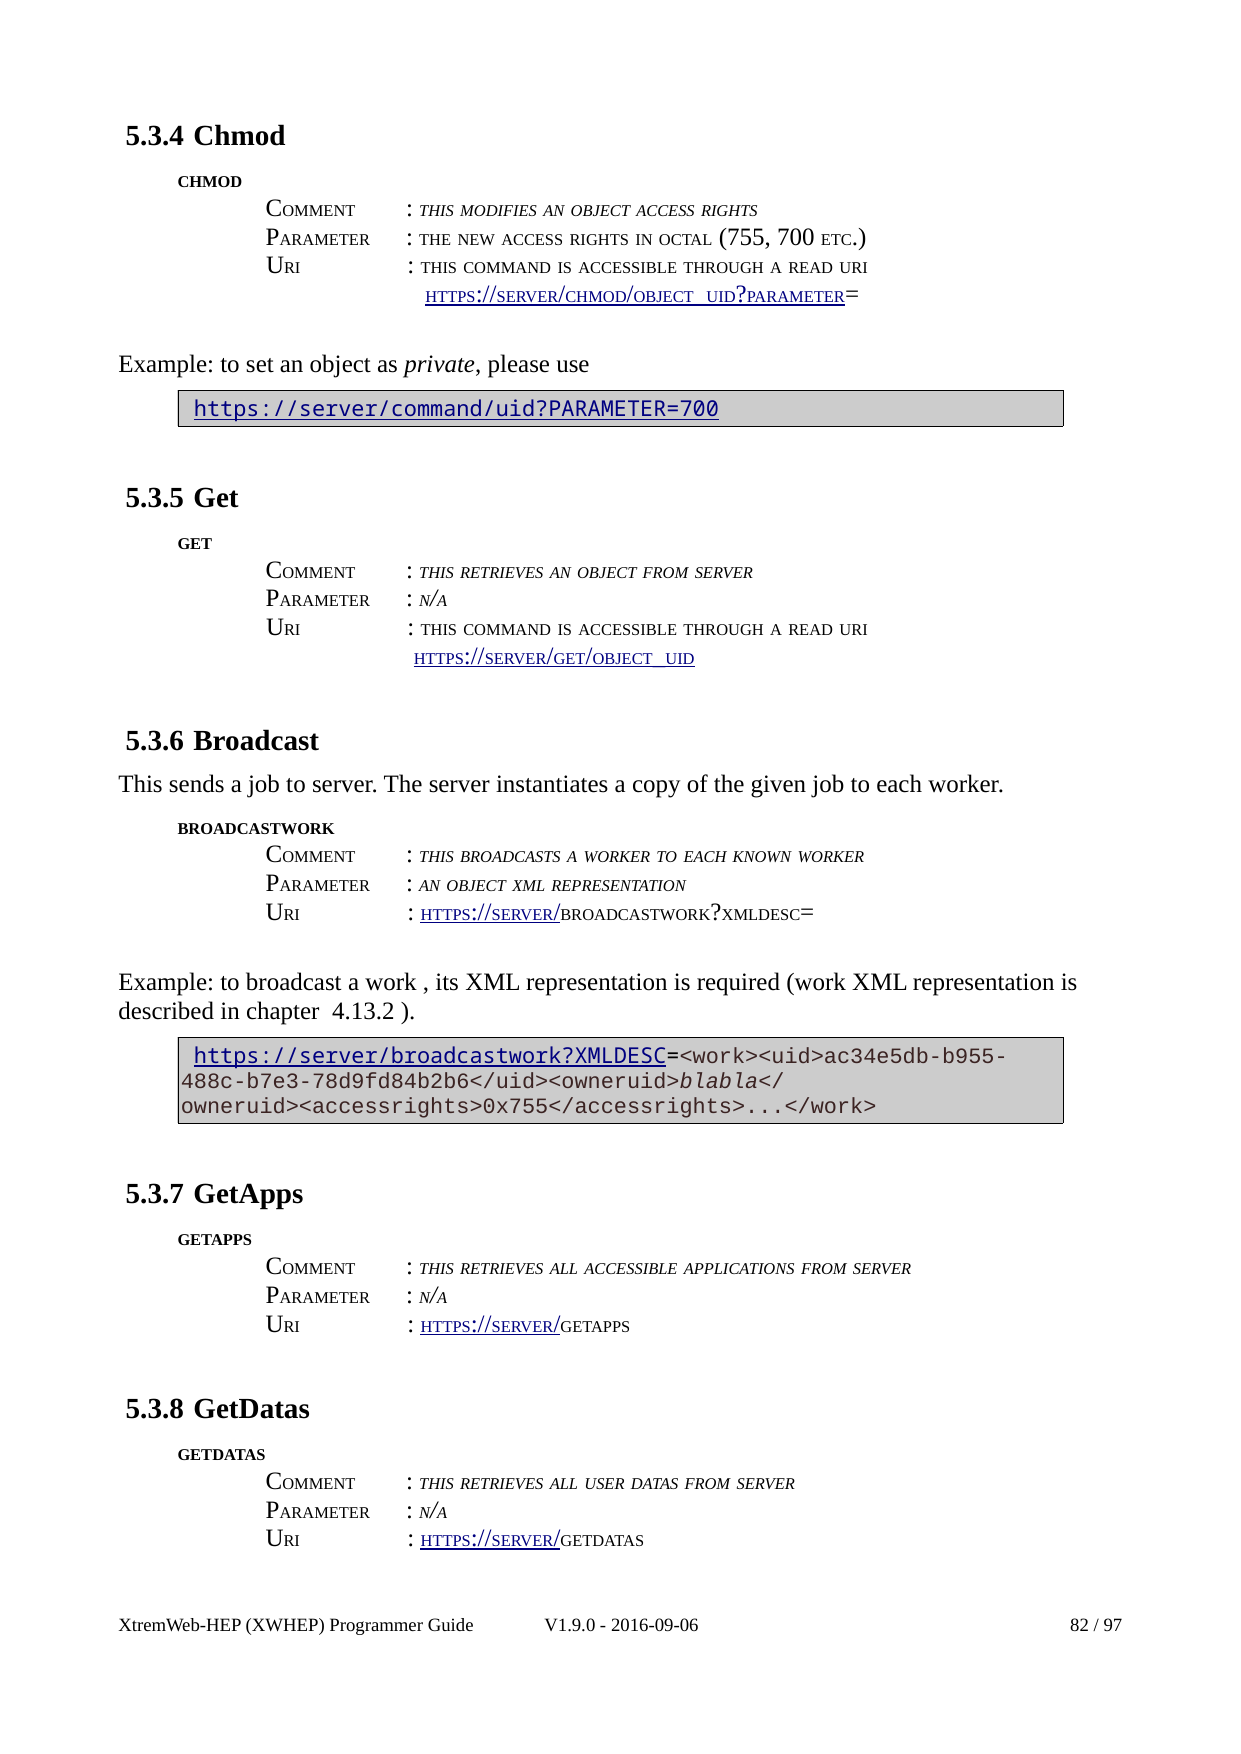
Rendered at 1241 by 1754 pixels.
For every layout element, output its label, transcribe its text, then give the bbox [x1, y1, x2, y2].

text getdatas [177, 1437, 1122, 1466]
subtitle GetApps [118, 1176, 1122, 1210]
text Parameter : the new access rights in octal (755, 700 etc.) [265, 222, 1122, 250]
text Example: to set an object as private, please use [118, 349, 1122, 378]
subtitle GetDatas [118, 1391, 1122, 1425]
text getapps [177, 1222, 1122, 1251]
text Parameter : n/a [265, 1280, 1122, 1309]
text Comment : this retrieves all user datas from server [265, 1466, 1122, 1495]
text Comment : this modifies an object access rights [265, 193, 1122, 222]
text https://server/chmod/object_uid?parameter= [413, 279, 1122, 308]
subtitle Broadcast [118, 723, 1122, 757]
text Parameter : an object xml representation [265, 868, 1122, 897]
text https://server/command/uid?PARAMETER=700 [179, 391, 1063, 426]
text Uri : https://server/getapps [265, 1309, 1122, 1337]
text Example: to broadcast a work , its XML representation is required (work XML representation is described in chapter 4.13.2). [118, 967, 1122, 1024]
text get [177, 526, 1122, 555]
text Comment : this retrieves an object from server [265, 555, 1122, 583]
text Uri : this command is accessible through a read uri [266, 612, 1122, 641]
text Uri : https://server/broadcastwork?xmldesc= [265, 897, 1122, 926]
text https://server/broadcastwork?XMLDESC=<work><uid>ac34e5db-b955-488c-b7e3-78d9fd84b2b6</uid><owneruid>blabla</owneruid><accessrights>0x755</accessrights>...</work> [179, 1038, 1063, 1123]
text Uri : this command is accessible through a read uri [266, 250, 1122, 279]
text broadcastwork [177, 811, 1122, 839]
subtitle Chmod [118, 118, 1122, 152]
subtitle Get [118, 480, 1122, 513]
text Comment : this retrieves all accessible applications from server [265, 1251, 1122, 1280]
text Comment : this broadcasts a worker to each known worker [265, 839, 1122, 868]
text chmod [177, 164, 1122, 193]
text Uri : https://server/getdatas [265, 1523, 1122, 1552]
text https://server/get/object_uid [413, 641, 1122, 670]
text This sends a job to server. The server instantiates a copy of the given job to each worker. [118, 769, 1122, 798]
text Parameter : n/a [265, 583, 1122, 612]
text Parameter : n/a [265, 1495, 1122, 1523]
